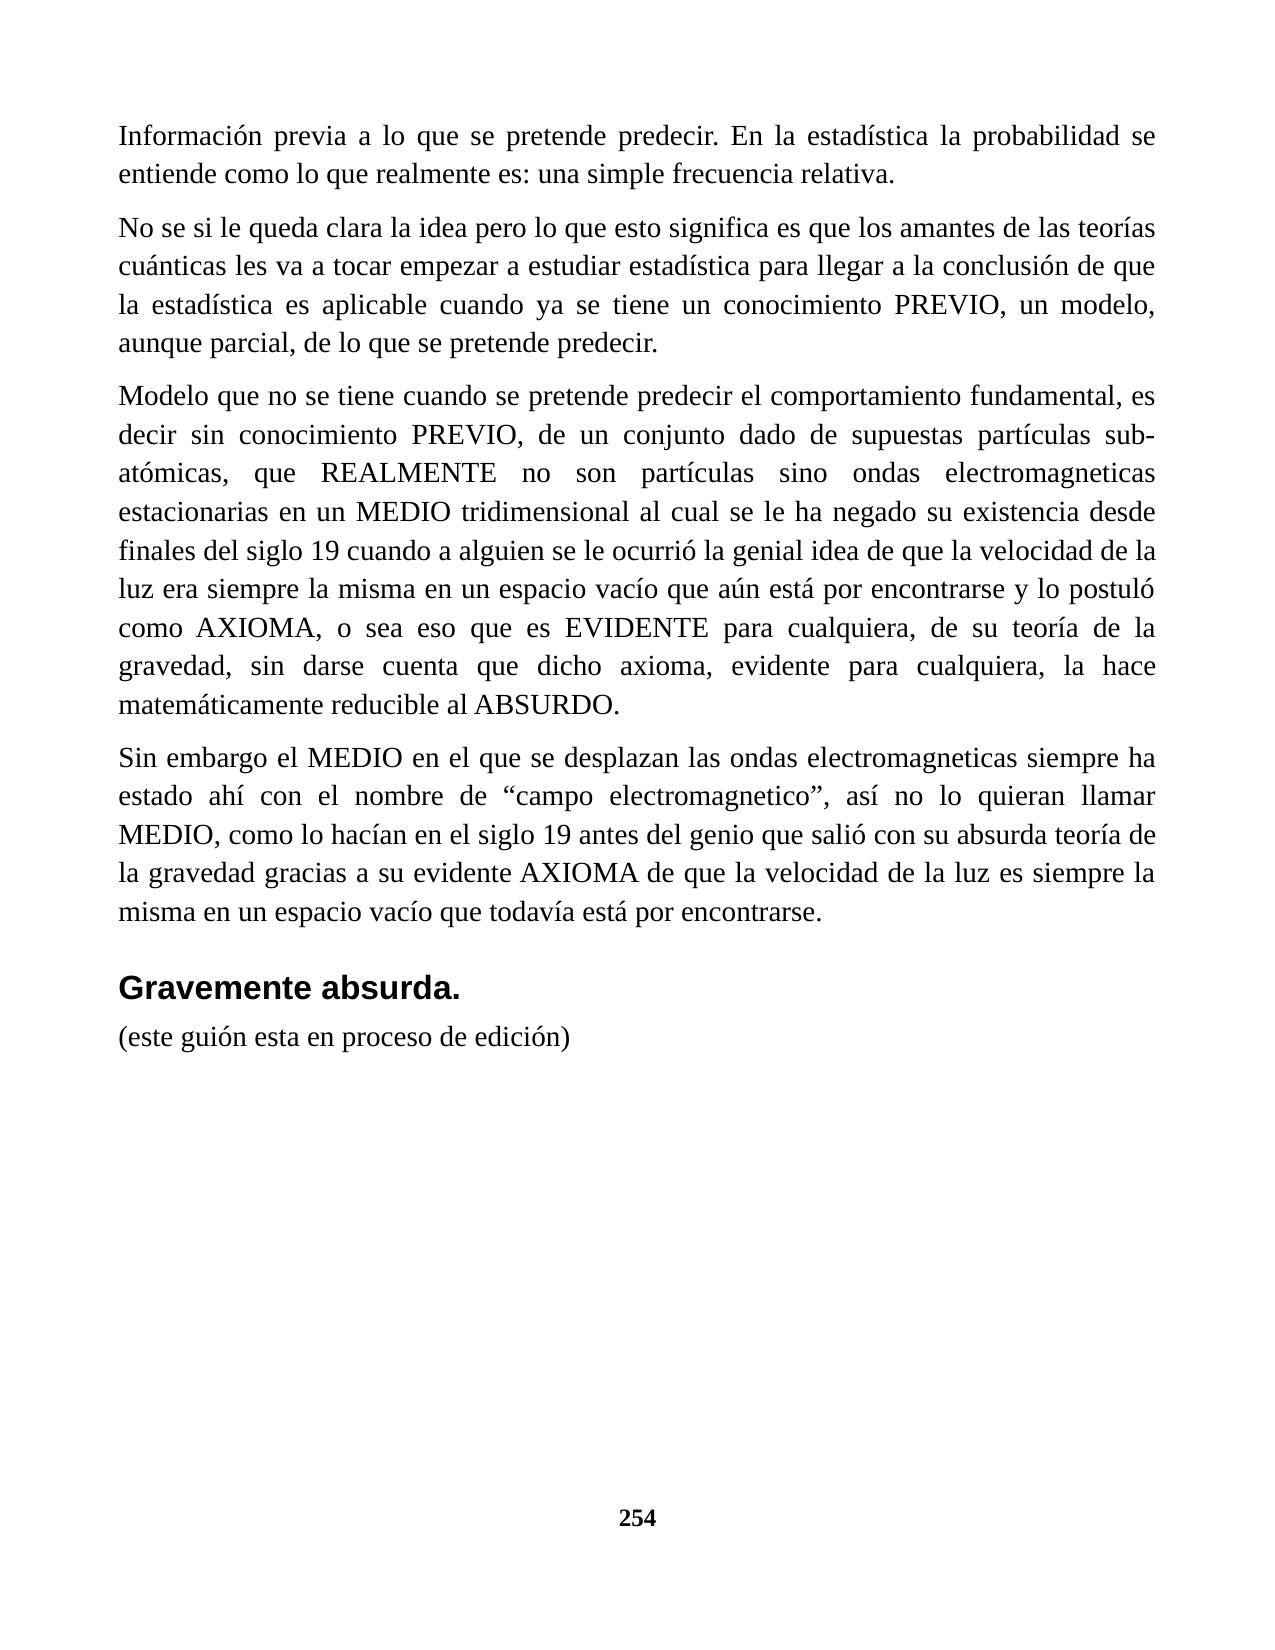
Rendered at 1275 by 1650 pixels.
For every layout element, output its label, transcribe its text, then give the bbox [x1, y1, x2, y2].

subtitle Gravemente absurda. [118, 968, 1157, 1007]
text (este guión esta en proceso de edición) [118, 1019, 1157, 1053]
text Sin embargo el MEDIO en el que se desplazan las ondas electromagneticas siempre ha estado ahí con el nombre de “campo electromagnetico”, así no lo quieran llamar MEDIO, como lo hacían en el siglo 19 antes del genio que salió con su absurda teoría de la gravedad gracias a su evidente AXIOMA de que la velocidad de la luz es siempre la misma en un espacio vacío que todavía está por encontrarse. [118, 740, 1157, 928]
text Modelo que no se tiene cuando se pretende predecir el comportamiento fundamental, es decir sin conocimiento PREVIO, de un conjunto dado de supuestas partículas sub-atómicas, que REALMENTE no son partículas sino ondas electromagneticas estacionarias en un MEDIO tridimensional al cual se le ha negado su existencia desde finales del siglo 19 cuando a alguien se le ocurrió la genial idea de que la velocidad de la luz era siempre la misma en un espacio vacío que aún está por encontrarse y lo postuló como AXIOMA, o sea eso que es EVIDENTE para cualquiera, de su teoría de la gravedad, sin darse cuenta que dicho axioma, evidente para cualquiera, la hace matemáticamente reducible al ABSURDO. [118, 378, 1157, 720]
text No se si le queda clara la idea pero lo que esto significa es que los amantes de las teorías cuánticas les va a tocar empezar a estudiar estadística para llegar a la conclusión de que la estadística es aplicable cuando ya se tiene un conocimiento PREVIO, un modelo, aunque parcial, de lo que se pretende predecir. [118, 210, 1157, 359]
text Información previa a lo que se pretende predecir. En la estadística la probabilidad se entiende como lo que realmente es: una simple frecuencia relativa. [118, 118, 1157, 190]
